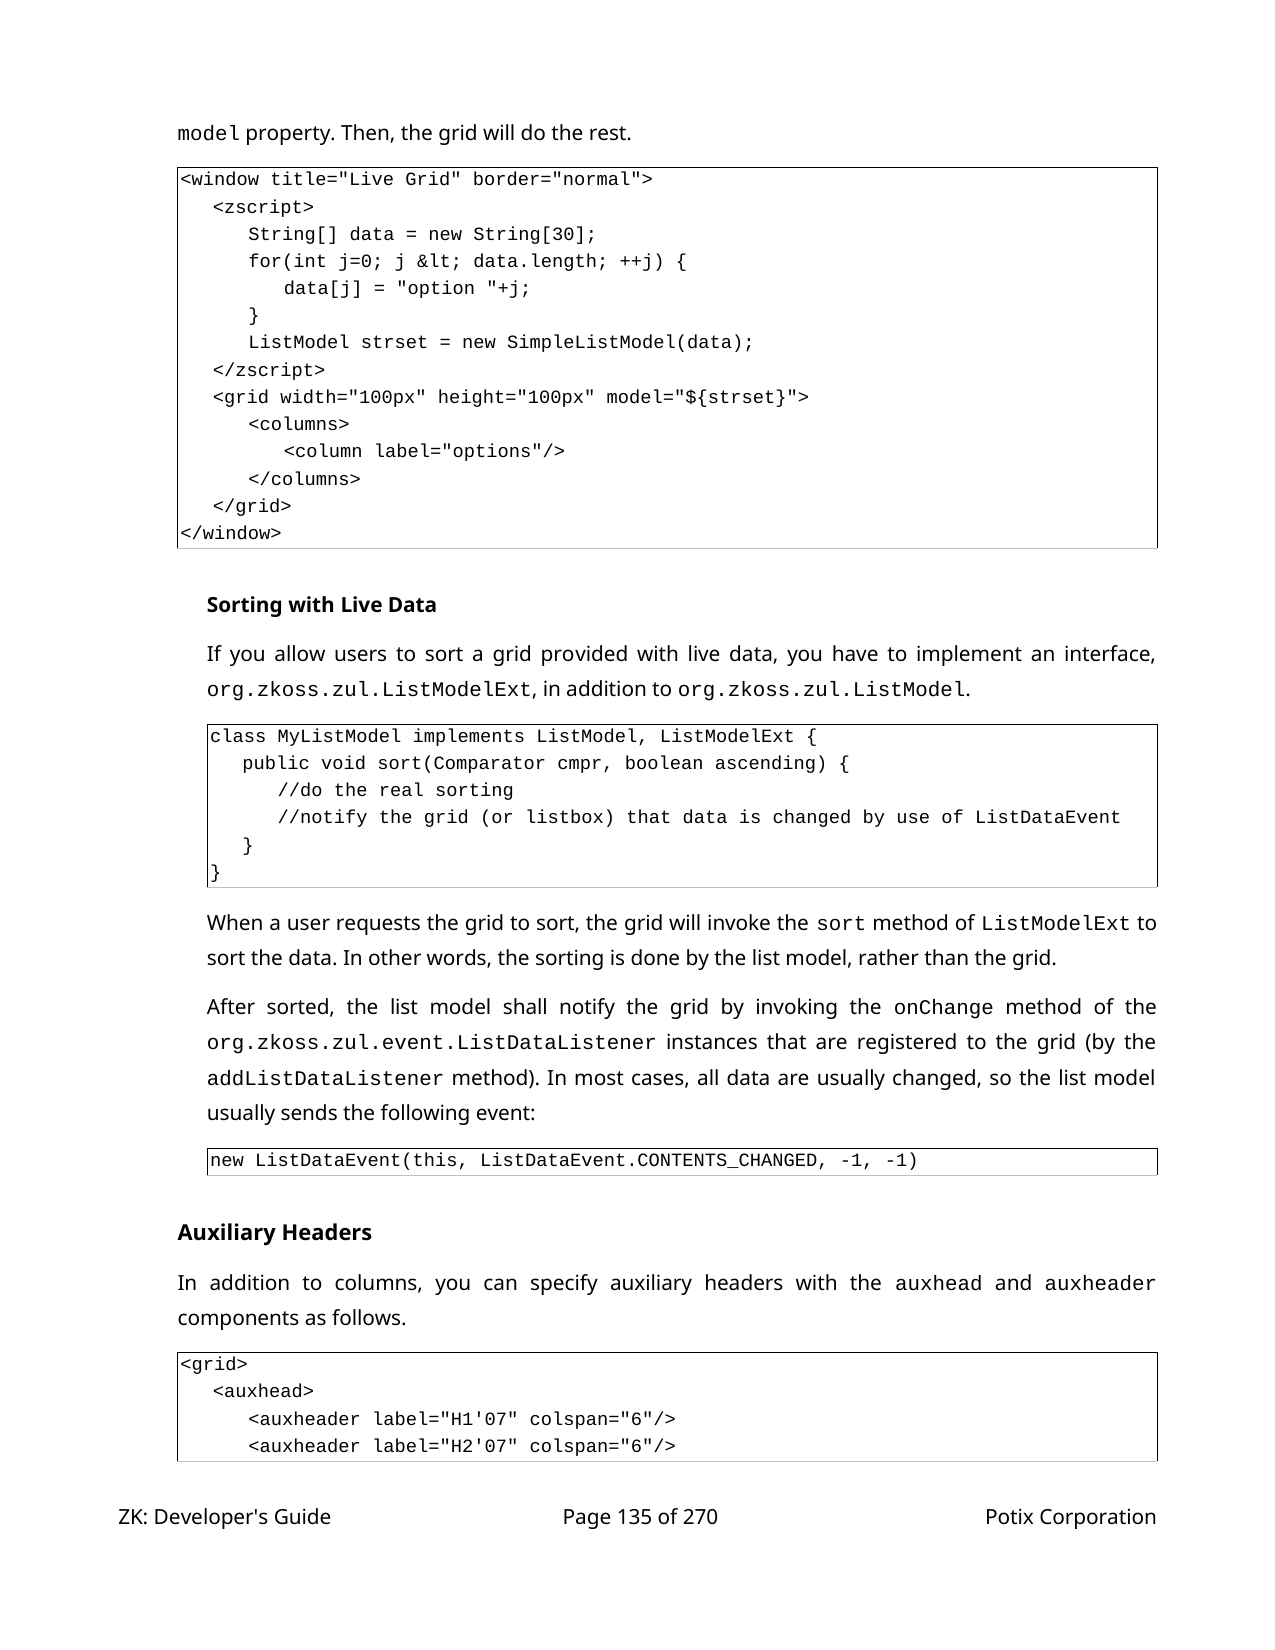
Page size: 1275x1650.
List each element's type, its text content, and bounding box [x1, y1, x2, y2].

text } [208, 860, 1157, 887]
text } [208, 832, 1157, 857]
text class MyListModel implements ListModel, ListModelExt { [208, 725, 1157, 748]
text public void sort(Comparator cmpr, boolean ascending) { [208, 751, 1157, 775]
subtitle Auxiliary Headers [177, 1217, 1157, 1247]
text </window> [178, 521, 1157, 548]
text ListModel strset = new SimpleListModel(data); [178, 330, 1157, 355]
text <grid> [178, 1353, 1157, 1376]
text When a user requests the grid to sort, the grid will invoke the sort method of ListModelExt to sort the data. In other words, the sorting is done by the list model, rather than the grid. [207, 908, 1157, 971]
text } [178, 303, 1157, 327]
text After sorted, the list model shall notify the grid by invoking the onChange method of the org.zkoss.zul.event.ListDataListener instances that are registered to the grid (by the addListDataListener method). In most cases, all data are usually changed, so the list model usually sends the following event: [207, 992, 1157, 1127]
text data[j] = "option "+j; [178, 276, 1157, 300]
text <grid width="100px" height="100px" model="${strset}"> [178, 385, 1157, 409]
text If you allow users to sort a grid provided with live data, you have to implement an interface, org.zkoss.zul.ListModelExt, in addition to org.zkoss.zul.ListModel. [207, 639, 1157, 703]
text new ListDataEvent(this, ListDataEvent.CONTENTS_CHANGED, -1, -1) [208, 1149, 1157, 1175]
text //notify the grid (or listbox) that data is changed by use of ListDataEvent [208, 805, 1157, 829]
subtitle Sorting with Live Data [207, 591, 1157, 619]
text <window title="Live Grid" border="normal"> [178, 168, 1157, 192]
text model property. Then, the grid will do the rest. [177, 118, 1157, 147]
text </columns> [178, 466, 1157, 491]
text <auxheader label="H2'07" colspan="6"/> [178, 1434, 1157, 1461]
text </zscript> [178, 358, 1157, 382]
text </grid> [178, 493, 1157, 518]
text for(int j=0; j &lt; data.length; ++j) { [178, 249, 1157, 273]
text <columns> [178, 412, 1157, 436]
text <auxheader label="H1'07" colspan="6"/> [178, 1407, 1157, 1431]
text In addition to columns, you can specify auxiliary headers with the auxhead and auxheader components as follows. [177, 1268, 1157, 1332]
text <zscript> [178, 194, 1157, 219]
text //do the real sorting [208, 778, 1157, 802]
text String[] data = new String[30]; [178, 222, 1157, 246]
text <auxhead> [178, 1379, 1157, 1404]
text <column label="options"/> [178, 439, 1157, 463]
